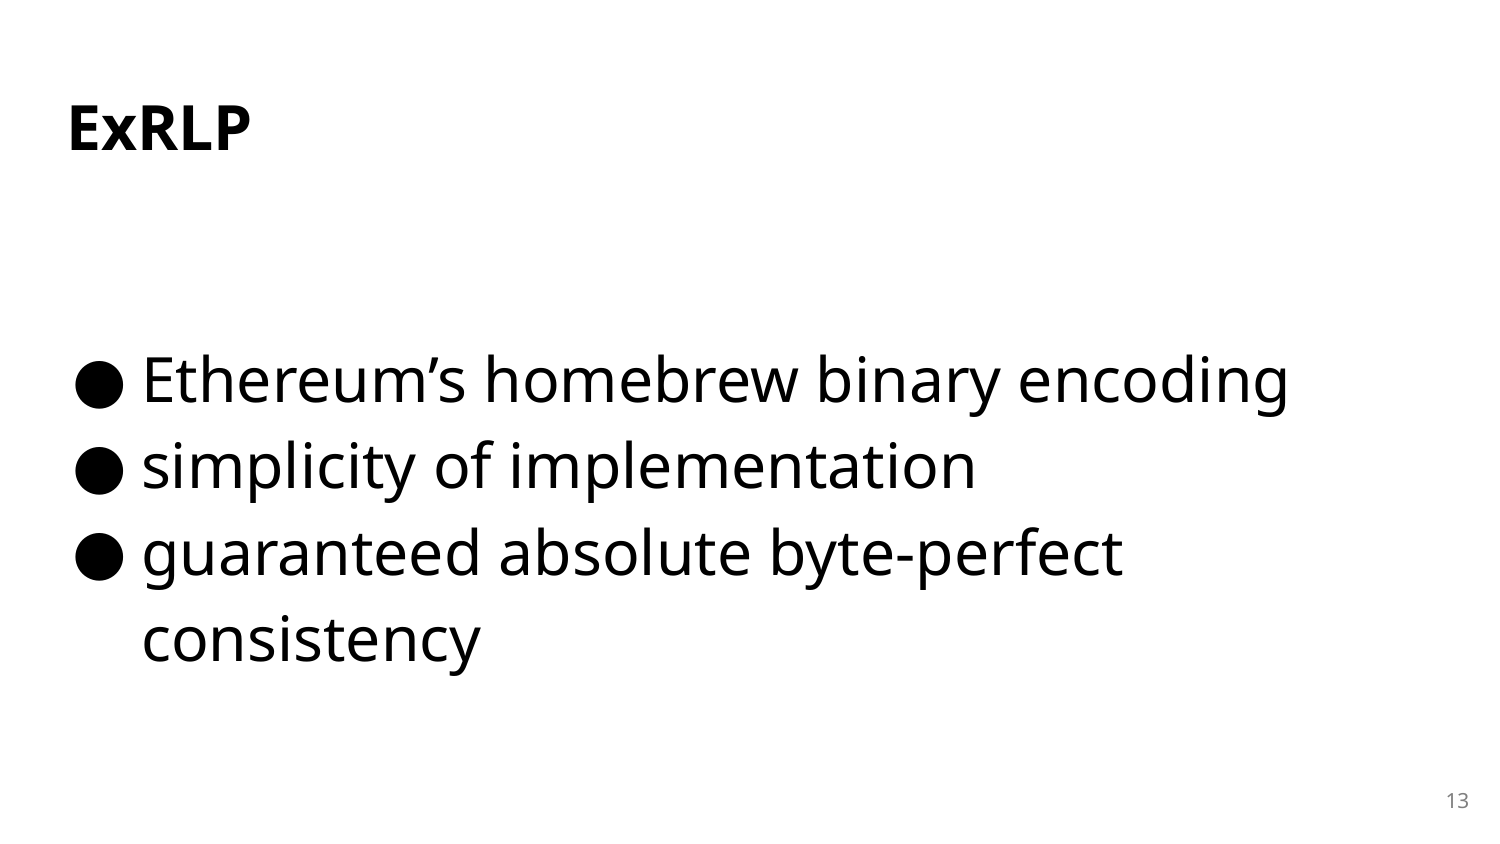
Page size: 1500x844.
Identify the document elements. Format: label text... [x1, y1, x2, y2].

slide_number [1394, 769, 1484, 834]
list Ethereum’s homebrew binary encoding simplicity of implementation guaranteed absolute byte-perfect consistency [51, 313, 1449, 844]
title ExRLP [51, 72, 1449, 176]
